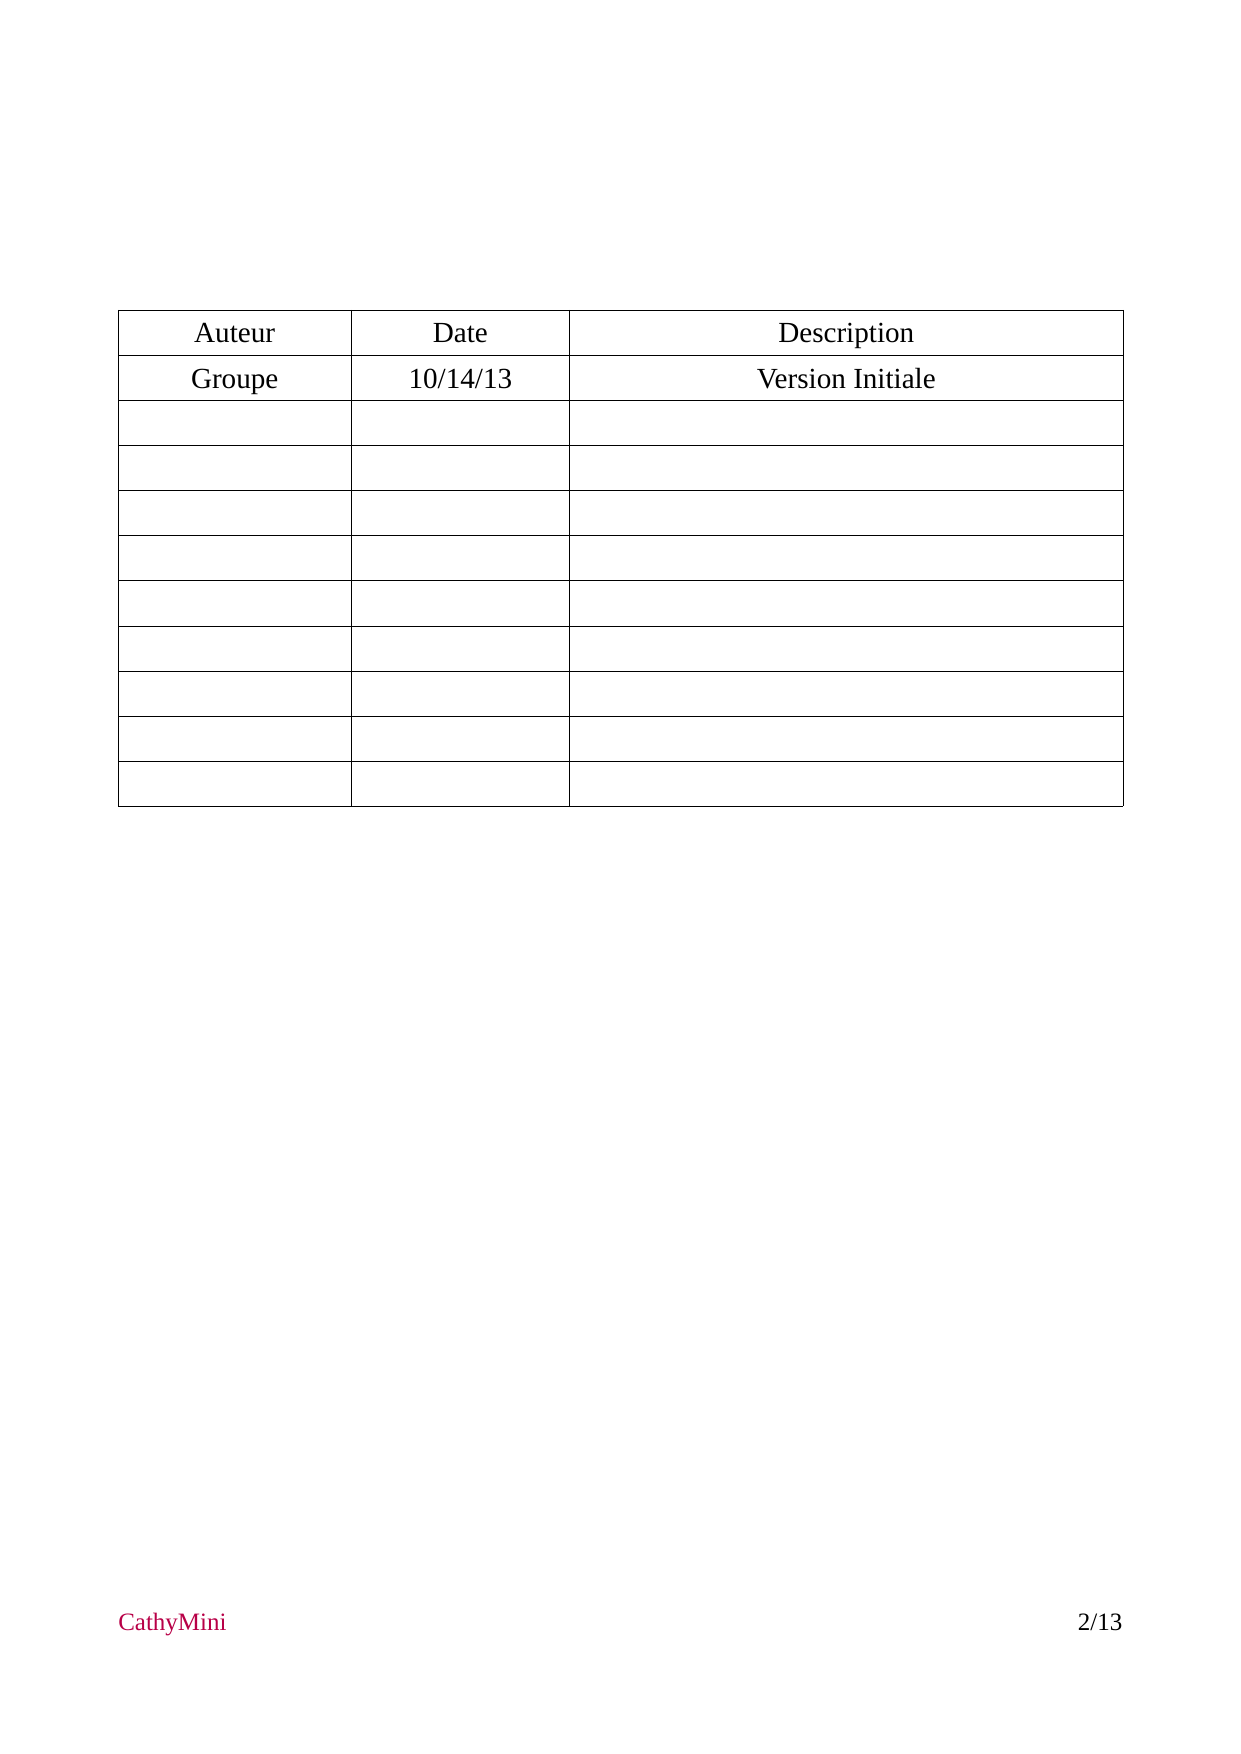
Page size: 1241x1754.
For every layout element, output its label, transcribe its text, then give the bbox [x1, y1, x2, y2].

table_cell [352, 717, 569, 761]
table_cell [119, 536, 351, 580]
table_cell [570, 401, 1123, 445]
table_cell Groupe [119, 356, 351, 400]
table_cell [352, 401, 569, 445]
table_header Date [352, 311, 569, 355]
table_cell [352, 672, 569, 716]
table_cell [570, 672, 1123, 716]
table_cell [119, 581, 351, 626]
table_cell [352, 536, 569, 580]
table_cell [119, 672, 351, 716]
table_cell [352, 446, 569, 490]
table_cell [570, 536, 1123, 580]
table_cell [352, 627, 569, 671]
table_header Description [570, 311, 1123, 355]
table_cell 14/10/13 [352, 356, 569, 400]
table_cell [352, 581, 569, 626]
table_cell [570, 627, 1123, 671]
table_cell [352, 491, 569, 535]
table_cell [352, 762, 569, 806]
table_cell [119, 762, 351, 806]
table_header Auteur [119, 311, 351, 355]
table_cell [119, 717, 351, 761]
table_cell [570, 491, 1123, 535]
table_cell [570, 762, 1123, 806]
table_cell [119, 491, 351, 535]
table_cell Version Initiale [570, 356, 1123, 400]
table_cell [119, 446, 351, 490]
table_cell [570, 446, 1123, 490]
table_cell [570, 581, 1123, 626]
table_cell [570, 717, 1123, 761]
table_cell [119, 627, 351, 671]
table_cell [119, 401, 351, 445]
